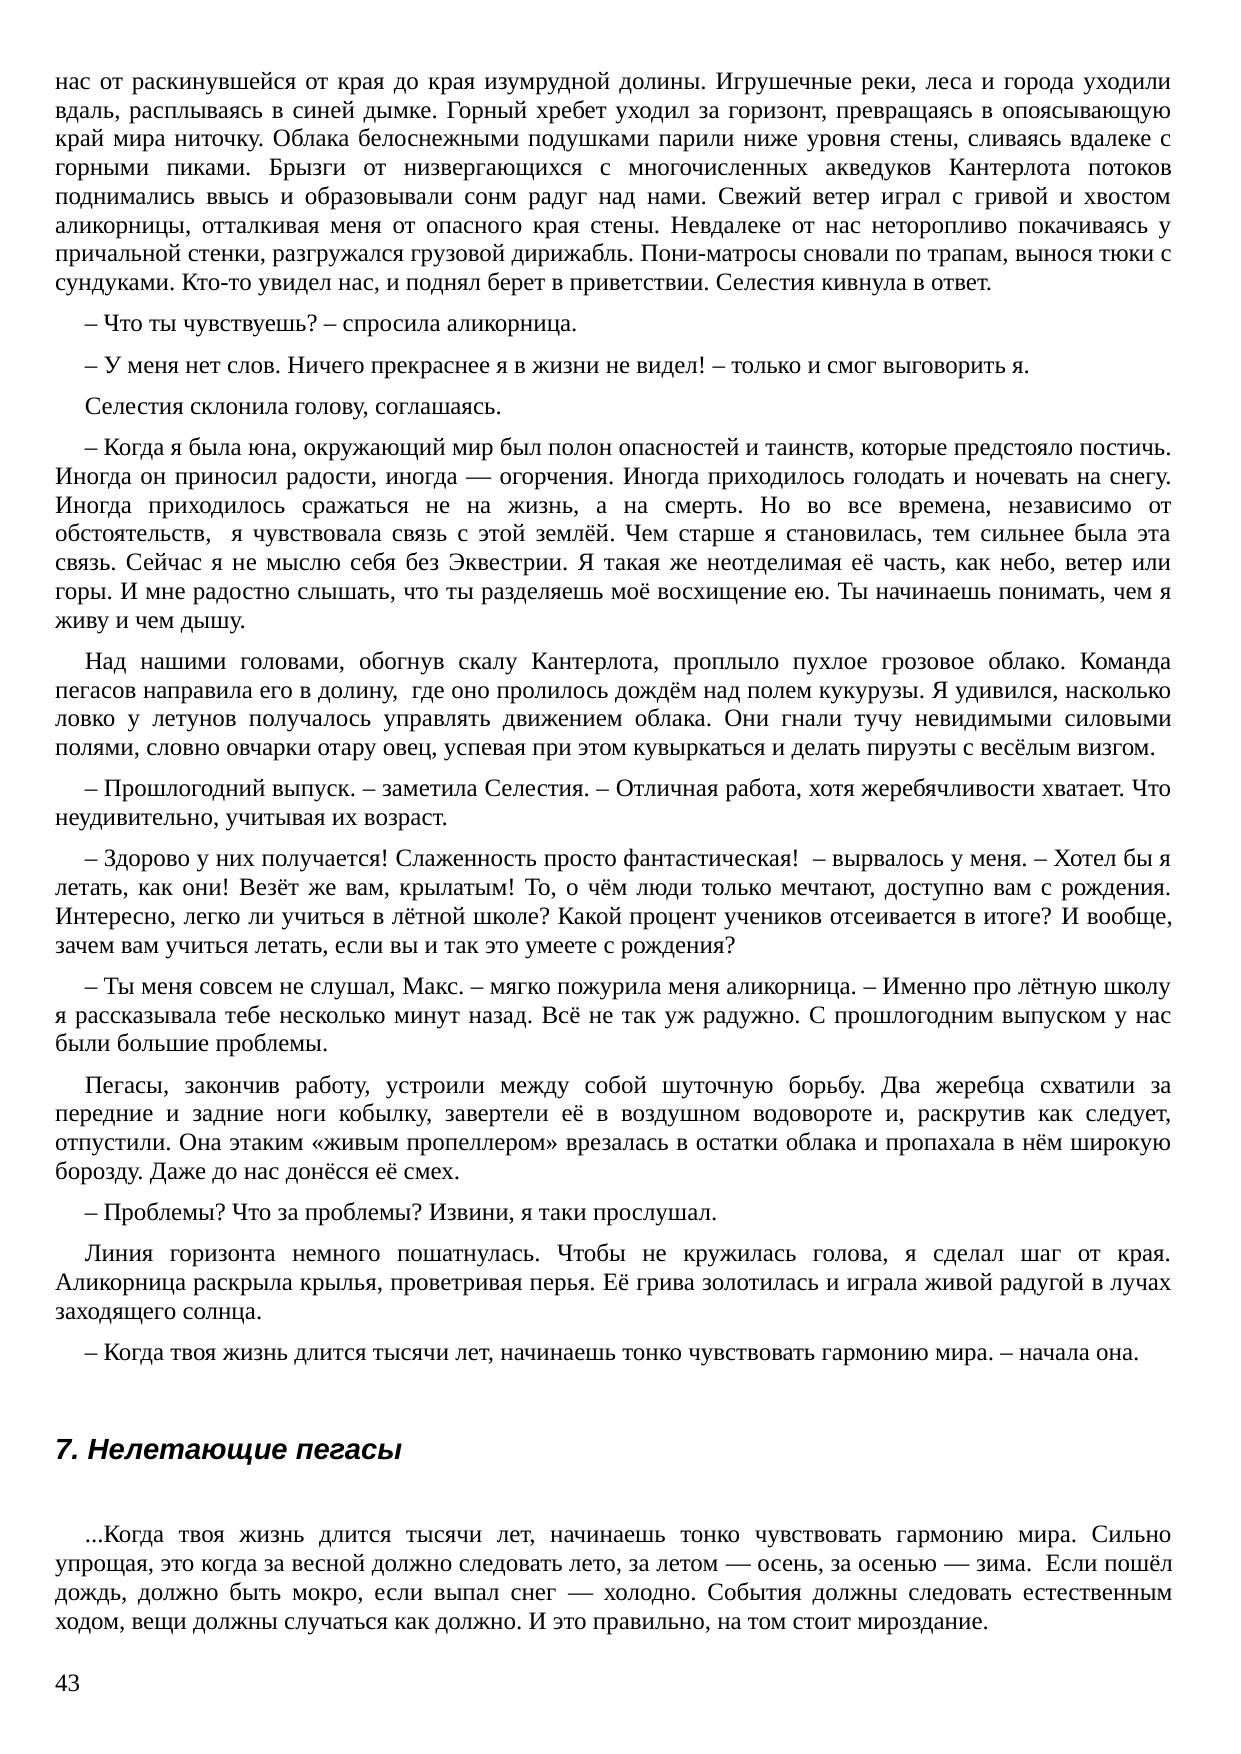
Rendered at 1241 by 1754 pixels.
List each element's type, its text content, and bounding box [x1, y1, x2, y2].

text – Когда я была юна, окружающий мир был полон опасностей и таинств, которые предстояло постичь. Иногда он приносил радости, иногда — огорчения. Иногда приходилось голодать и ночевать на снегу. Иногда приходилось сражаться не на жизнь, а на смерть. Но во все времена, независимо от обстоятельств, я чувствовала связь с этой землёй. Чем старше я становилась, тем сильнее была эта связь. Сейчас я не мыслю себя без Эквестрии. Я такая же неотделимая её часть, как небо, ветер или горы. И мне радостно слышать, что ты разделяешь моё восхищение ею. Ты начинаешь понимать, чем я живу и чем дышу. [55, 432, 1173, 633]
text Селестия склонила голову, соглашаясь. [55, 391, 1173, 420]
subtitle 7. Нелетающие пегасы [55, 1432, 1173, 1466]
text – Проблемы? Что за проблемы? Извини, я таки прослушал. [55, 1197, 1173, 1226]
text ...Когда твоя жизнь длится тысячи лет, начинаешь тонко чувствовать гармонию мира. Сильно упрощая, это когда за весной должно следовать лето, за летом — осень, за осенью — зима. Если пошёл дождь, должно быть мокро, если выпал снег — холодно. События должны следовать естественным ходом, вещи должны случаться как должно. И это правильно, на том стоит мироздание. [55, 1519, 1173, 1634]
text – Когда твоя жизнь длится тысячи лет, начинаешь тонко чувствовать гармонию мира. – начала она. [55, 1337, 1173, 1366]
text нас от раскинувшейся от края до края изумрудной долины. Игрушечные реки, леса и города уходили вдаль, расплываясь в синей дымке. Горный хребет уходил за горизонт, превращаясь в опоясывающую край мира ниточку. Облака белоснежными подушками парили ниже уровня стены, сливаясь вдалеке с горными пиками. Брызги от низвергающихся с многочисленных акведуков Кантерлота потоков поднимались ввысь и образовывали сонм радуг над нами. Свежий ветер играл с гривой и хвостом аликорницы, отталкивая меня от опасного края стены. Невдалеке от нас неторопливо покачиваясь у причальной стенки, разгружался грузовой дирижабль. Пони-матросы сновали по трапам, вынося тюки с сундуками. Кто-то увидел нас, и поднял берет в приветствии. Селестия кивнула в ответ. [55, 66, 1173, 296]
text – Здорово у них получается! Слаженность просто фантастическая! – вырвалось у меня. – Хотел бы я летать, как они! Везёт же вам, крылатым! То, о чём люди только мечтают, доступно вам с рождения. Интересно, легко ли учиться в лётной школе? Какой процент учеников отсеивается в итоге? И вообще, зачем вам учиться летать, если вы и так это умеете с рождения? [55, 843, 1173, 958]
text Пегасы, закончив работу, устроили между собой шуточную борьбу. Два жеребца схватили за передние и задние ноги кобылку, завертели её в воздушном водовороте и, раскрутив как следует, отпустили. Она этаким «живым пропеллером» врезалась в остатки облака и пропахала в нём широкую борозду. Даже до нас донёсся её смех. [55, 1070, 1173, 1185]
text – У меня нет слов. Ничего прекраснее я в жизни не видел! – только и смог выговорить я. [55, 350, 1173, 378]
text – Прошлогодний выпуск. – заметила Селестия. – Отличная работа, хотя жеребячливости хватает. Что неудивительно, учитывая их возраст. [55, 773, 1173, 831]
text Линия горизонта немного пошатнулась. Чтобы не кружилась голова, я сделал шаг от края. Аликорница раскрыла крылья, проветривая перья. Её грива золотилась и играла живой радугой в лучах заходящего солнца. [55, 1238, 1173, 1325]
text – Ты меня совсем не слушал, Макс. – мягко пожурила меня аликорница. – Именно про лётную школу я рассказывала тебе несколько минут назад. Всё не так уж радужно. С прошлогодним выпуском у нас были большие проблемы. [55, 971, 1173, 1057]
text Над нашими головами, обогнув скалу Кантерлота, проплыло пухлое грозовое облако. Команда пегасов направила его в долину, где оно пролилось дождём над полем кукурузы. Я удивился, насколько ловко у летунов получалось управлять движением облака. Они гнали тучу невидимыми силовыми полями, словно овчарки отару овец, успевая при этом кувыркаться и делать пируэты с весёлым визгом. [55, 646, 1173, 761]
text – Что ты чувствуешь? – спросила аликорница. [55, 308, 1173, 337]
